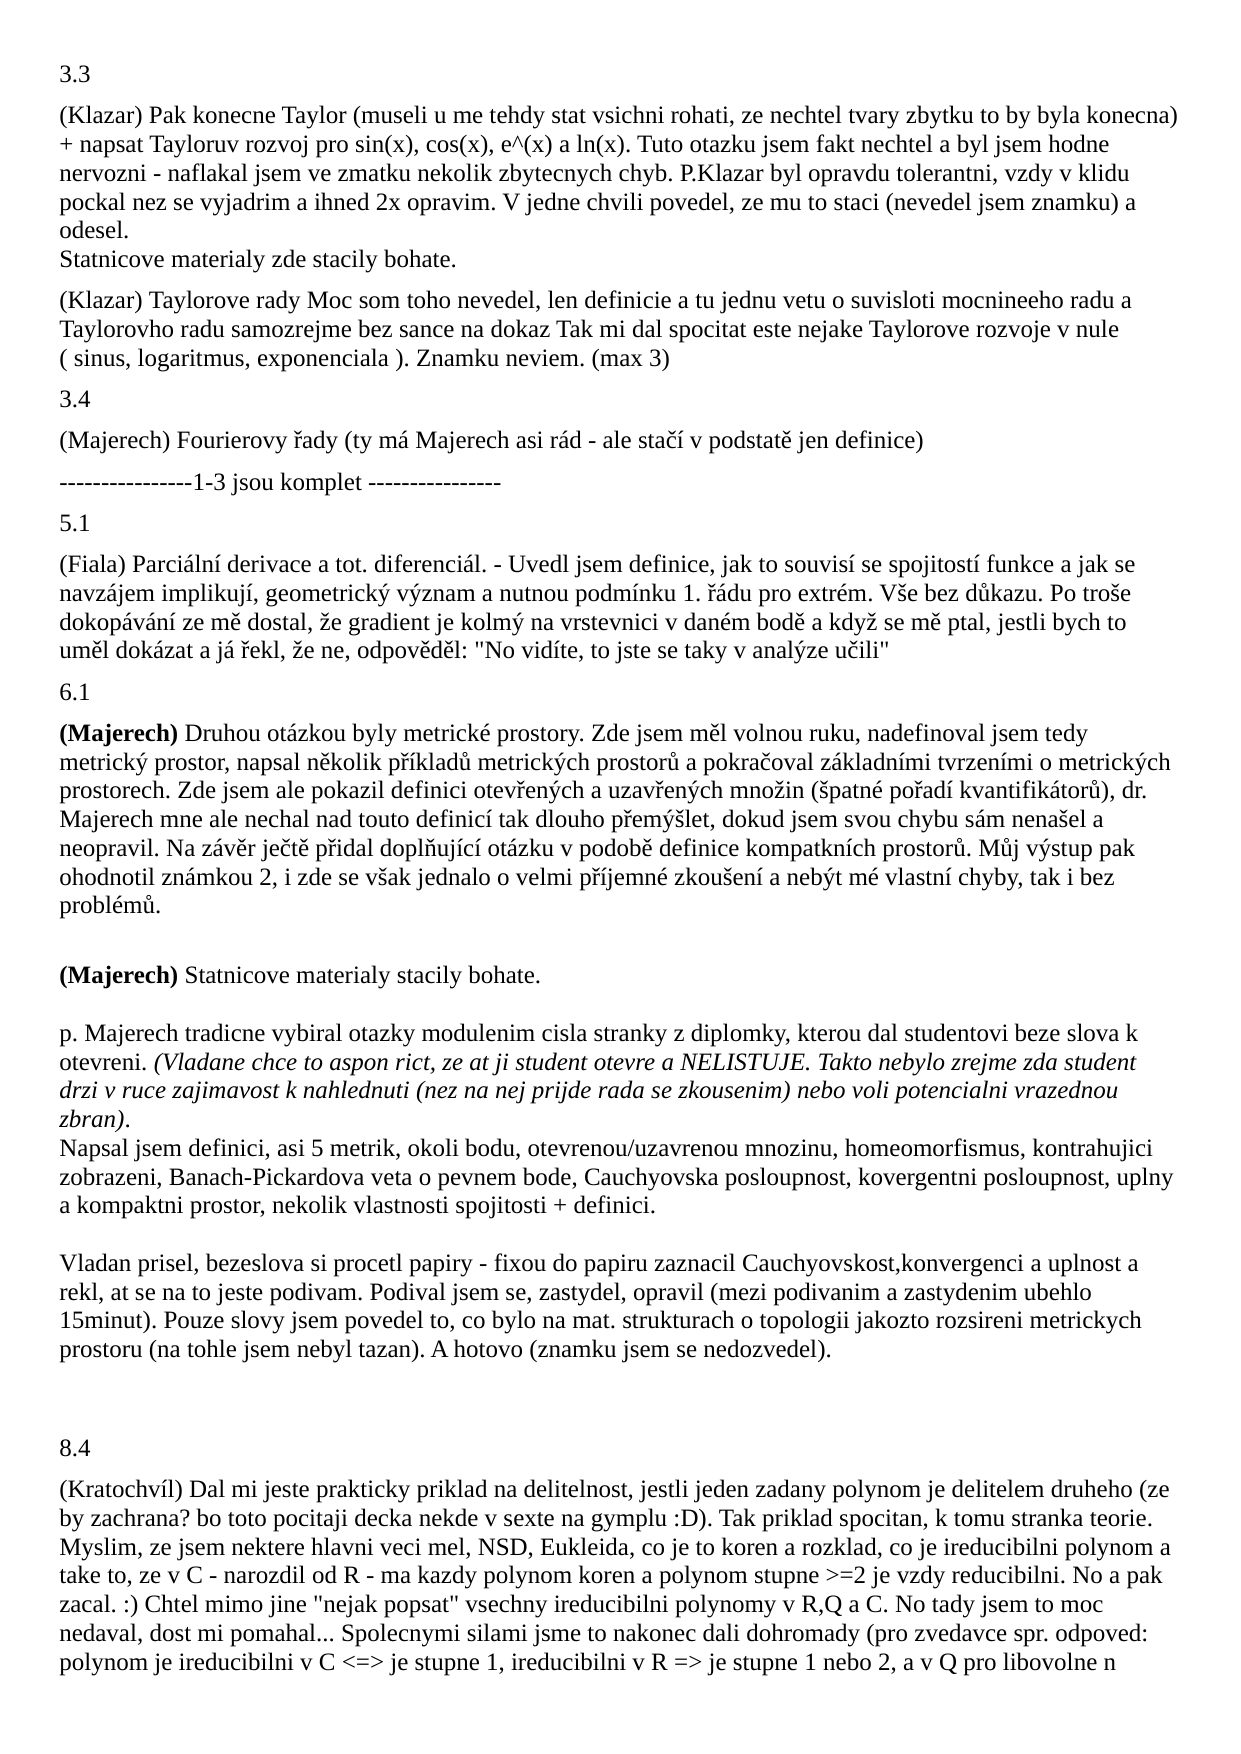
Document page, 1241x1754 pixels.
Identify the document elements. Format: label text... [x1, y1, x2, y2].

text 3.3 [59, 59, 1181, 88]
text (Klazar) Taylorove rady Moc som toho nevedel, len definicie a tu jednu vetu o suvisloti mocnineeho radu a Taylorovho radu samozrejme bez sance na dokaz Tak mi dal spocitat este nejake Taylorove rozvoje v nule ( sinus, logaritmus, exponenciala ). Znamku neviem. (max 3) [59, 285, 1181, 372]
text 5.1 [59, 508, 1181, 537]
text (Klazar) Pak konecne Taylor (museli u me tehdy stat vsichni rohati, ze nechtel tvary zbytku to by byla konecna) + napsat Tayloruv rozvoj pro sin(x), cos(x), e^(x) a ln(x). Tuto otazku jsem fakt nechtel a byl jsem hodne nervozni - naflakal jsem ve zmatku nekolik zbytecnych chyb. P.Klazar byl opravdu tolerantni, vzdy v klidu pockal nez se vyjadrim a ihned 2x opravim. V jedne chvili povedel, ze mu to staci (nevedel jsem znamku) a odesel. Statnicove materialy zde stacily bohate. [59, 100, 1181, 273]
text (Majerech) Druhou otázkou byly metrické prostory. Zde jsem měl volnou ruku, nadefinoval jsem tedy metrický prostor, napsal několik příkladů metrických prostorů a pokračoval základními tvrzeními o metrických prostorech. Zde jsem ale pokazil definici otevřených a uzavřených množin (špatné pořadí kvantifikátorů), dr. Majerech mne ale nechal nad touto definicí tak dlouho přemýšlet, dokud jsem svou chybu sám nenašel a neopravil. Na závěr ječtě přidal doplňující otázku v podobě definice kompatkních prostorů. Můj výstup pak ohodnotil známkou 2, i zde se však jednalo o velmi příjemné zkoušení a nebýt mé vlastní chyby, tak i bez problémů. [59, 718, 1181, 948]
text (Majerech) Fourierovy řady (ty má Majerech asi rád - ale stačí v podstatě jen definice) [59, 425, 1181, 454]
text 8.4 [59, 1433, 1181, 1462]
text ----------------1-3 jsou komplet ---------------- [59, 467, 1181, 495]
text 3.4 [59, 384, 1181, 413]
text (Fiala) Parciální derivace a tot. diferenciál. - Uvedl jsem definice, jak to souvisí se spojitostí funkce a jak se navzájem implikují, geometrický význam a nutnou podmínku 1. řádu pro extrém. Vše bez důkazu. Po troše dokopávání ze mě dostal, že gradient je kolmý na vrstevnici v daném bodě a když se mě ptal, jestli bych to uměl dokázat a já řekl, že ne, odpověděl: "No vidíte, to jste se taky v analýze učili" [59, 549, 1181, 664]
text (Kratochvíl) Dal mi jeste prakticky priklad na delitelnost, jestli jeden zadany polynom je delitelem druheho (ze by zachrana? bo toto pocitaji decka nekde v sexte na gymplu :D). Tak priklad spocitan, k tomu stranka teorie. Myslim, ze jsem nektere hlavni veci mel, NSD, Eukleida, co je to koren a rozklad, co je ireducibilni polynom a take to, ze v C - narozdil od R - ma kazdy polynom koren a polynom stupne >=2 je vzdy reducibilni. No a pak zacal. :) Chtel mimo jine "nejak popsat" vsechny ireducibilni polynomy v R,Q a C. No tady jsem to moc nedaval, dost mi pomahal... Spolecnymi silami jsme to nakonec dali dohromady (pro zvedavce spr. odpoved: polynom je ireducibilni v C <=> je stupne 1, ireducibilni v R => je stupne 1 nebo 2, a v Q pro libovolne n [59, 1474, 1181, 1675]
text 6.1 [59, 677, 1181, 705]
text (Majerech) Statnicove materialy stacily bohate. p. Majerech tradicne vybiral otazky modulenim cisla stranky z diplomky, kterou dal studentovi beze slova k otevreni. (Vladane chce to aspon rict, ze at ji student otevre a NELISTUJE. Takto nebylo zrejme zda student drzi v ruce zajimavost k nahlednuti (nez na nej prijde rada se zkousenim) nebo voli potencialni vrazednou zbran). Napsal jsem definici, asi 5 metrik, okoli bodu, otevrenou/uzavrenou mnozinu, homeomorfismus, kontrahujici zobrazeni, Banach-Pickardova veta o pevnem bode, Cauchyovska posloupnost, kovergentni posloupnost, uplny a kompaktni prostor, nekolik vlastnosti spojitosti + definici. Vladan prisel, bezeslova si procetl papiry - fixou do papiru zaznacil Cauchyovskost,konvergenci a uplnost a rekl, at se na to jeste podivam. Podival jsem se, zastydel, opravil (mezi podivanim a zastydenim ubehlo 15minut). Pouze slovy jsem povedel to, co bylo na mat. strukturach o topologii jakozto rozsireni metrickych prostoru (na tohle jsem nebyl tazan). A hotovo (znamku jsem se nedozvedel). [59, 960, 1181, 1420]
